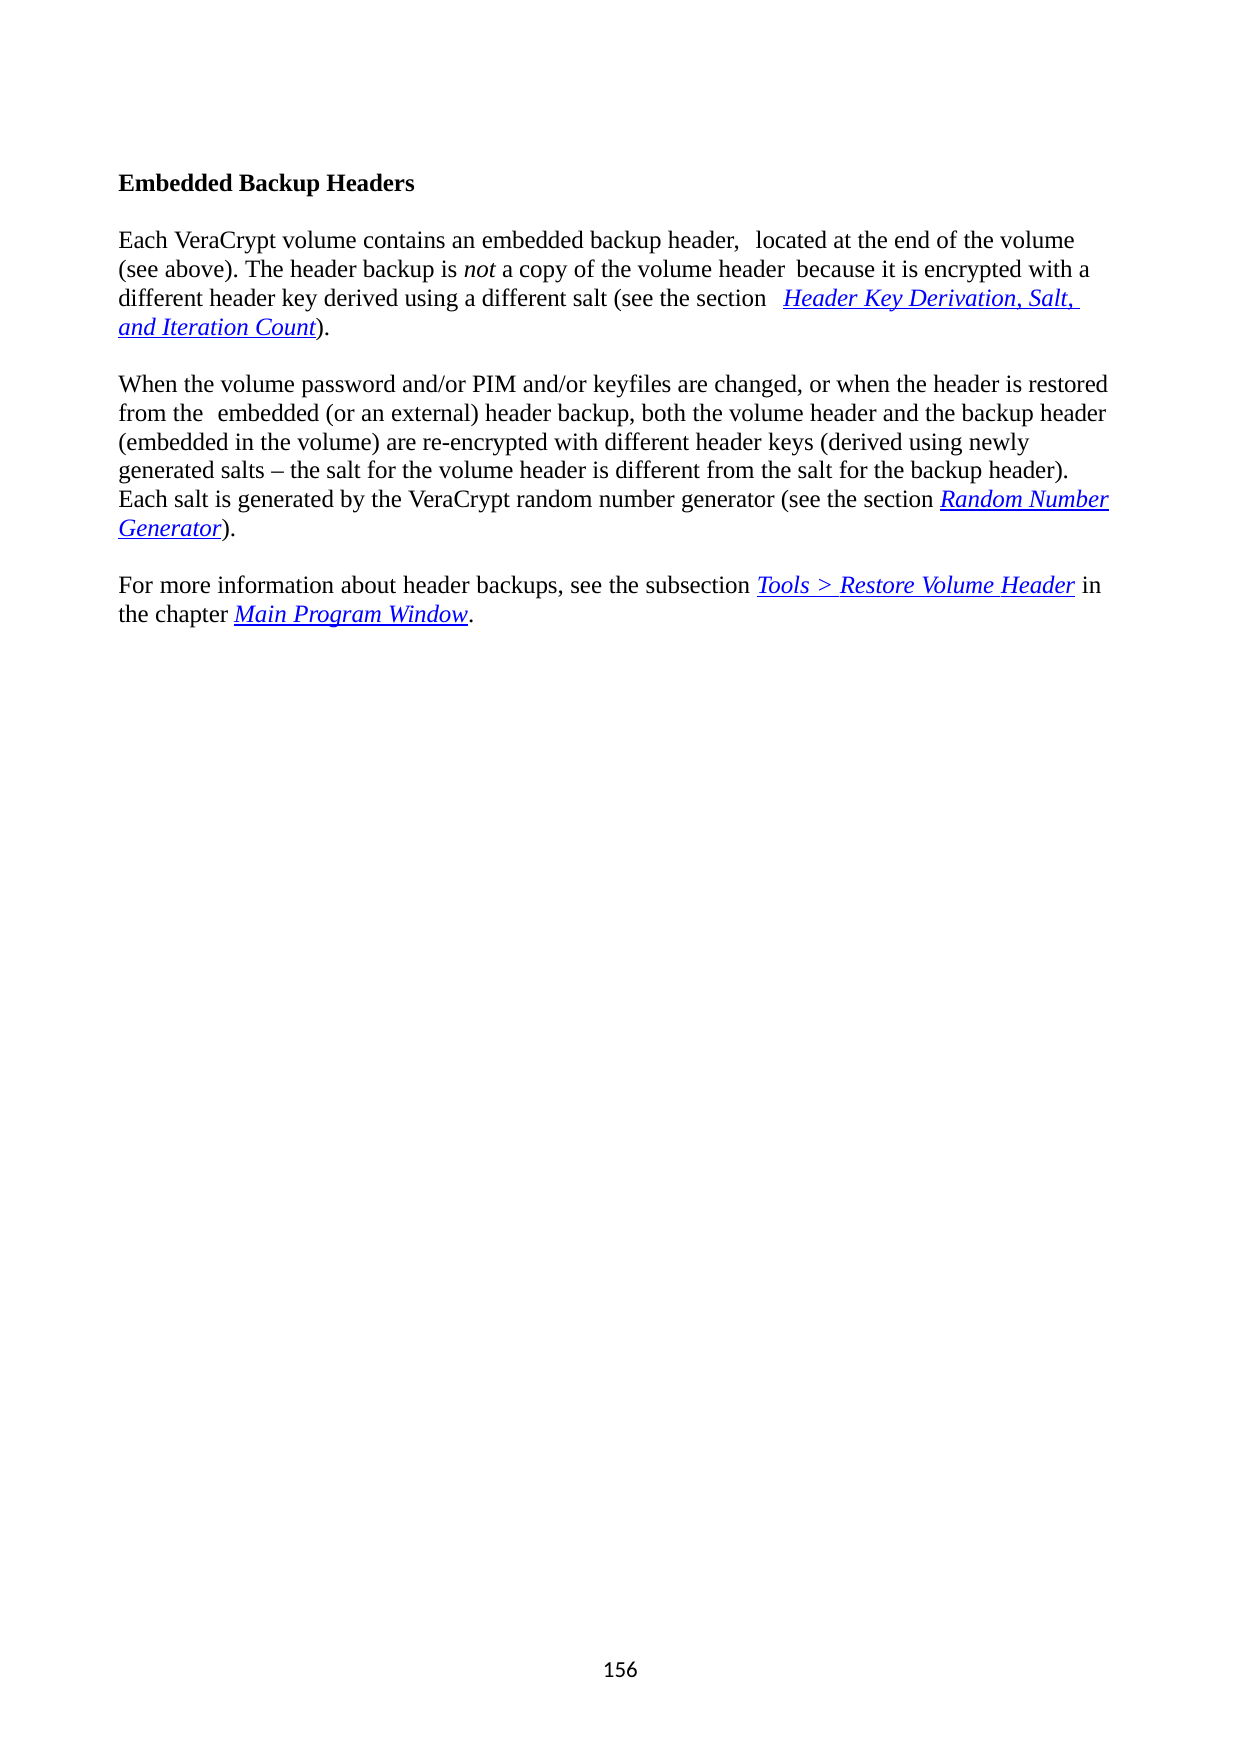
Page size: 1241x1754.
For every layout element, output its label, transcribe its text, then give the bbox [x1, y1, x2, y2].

text When the volume password and/or PIM and/or keyfiles are changed, or when the header is restored from the embedded (or an external) header backup, both the volume header and the backup header (embedded in the volume) are re-encrypted with different header keys (derived using newly generated salts – the salt for the volume header is different from the salt for the backup header). Each salt is generated by the VeraCrypt random number generator (see the section Random Number Generator). [118, 369, 1116, 542]
text For more information about header backups, see the subsection Tools > Restore Volume Header in the chapter Main Program Window. [118, 571, 1122, 628]
text Embedded Backup Headers [118, 168, 1117, 197]
text Each VeraCrypt volume contains an embedded backup header, located at the end of the volume (see above). The header backup is not a copy of the volume header because it is encrypted with a different header key derived using a different salt (see the section Header Key Derivation, Salt, and Iteration Count). [118, 226, 1116, 341]
